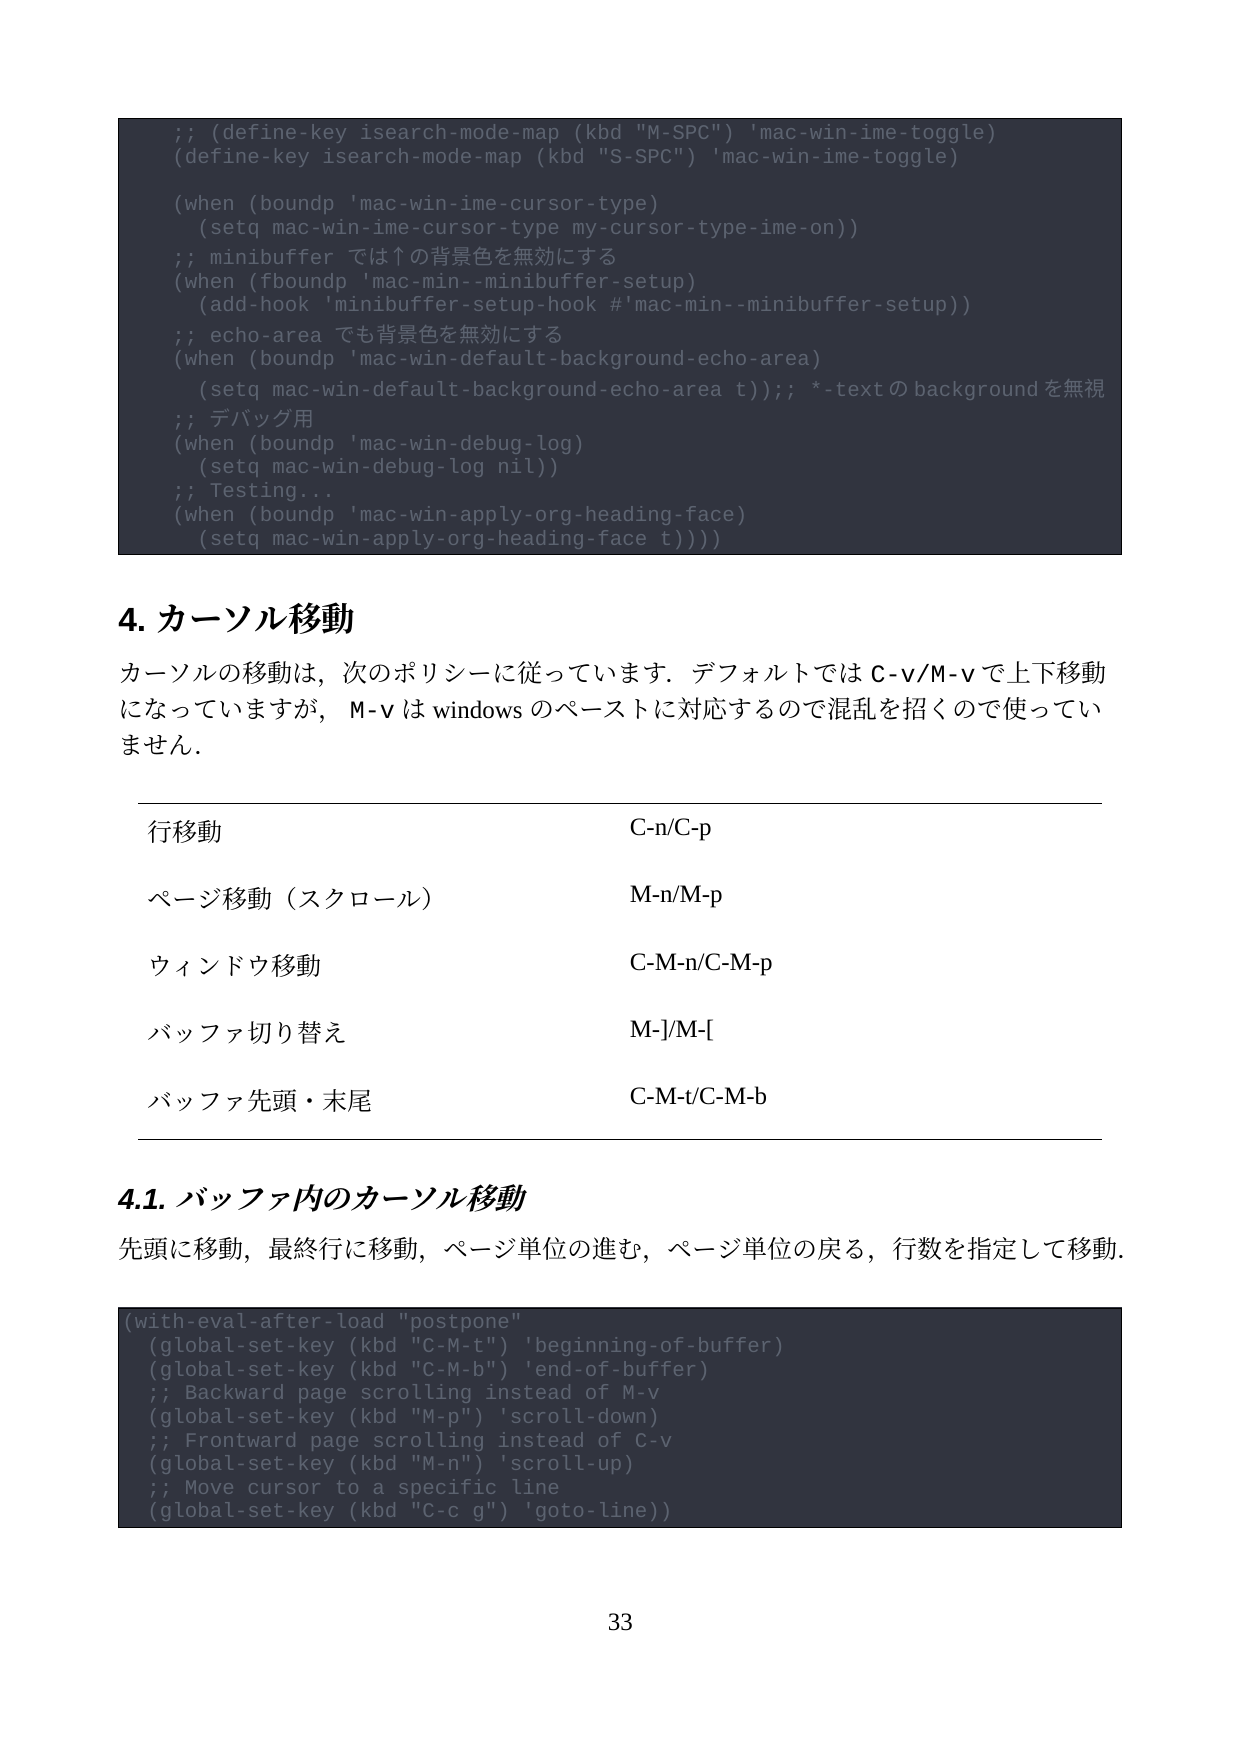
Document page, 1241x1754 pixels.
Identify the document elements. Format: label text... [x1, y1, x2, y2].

subtitle カーソル移動 [118, 592, 1122, 641]
text (add-hook 'minibuffer-setup-hook #'mac-min--minibuffer-setup)) [119, 290, 1121, 314]
text 先頭に移動，最終行に移動，ページ単位の進む，ページ単位の戻る，行数を指定して移動． [118, 1230, 1122, 1295]
table_cell ウィンドウ移動 [138, 938, 620, 1004]
table_cell バッファ先頭・末尾 [138, 1072, 620, 1139]
text (when (boundp 'mac-win-ime-cursor-type) [119, 189, 1121, 213]
table_cell M-n/M-p [620, 870, 1102, 937]
text ;; Backward page scrolling instead of M-v [119, 1378, 1121, 1402]
text カーソルの移動は，次のポリシーに従っています．デフォルトでは C-v/M-v で上下移動になっていますが， M-v は windows のペーストに対応するので混乱を招くので使っていません． [118, 653, 1122, 790]
text (global-set-key (kbd "C-c g") 'goto-line)) [119, 1497, 1121, 1527]
text (global-set-key (kbd "M-p") 'scroll-down) [119, 1402, 1121, 1426]
text ;; (define-key isearch-mode-map (kbd "M-SPC") 'mac-win-ime-toggle) [119, 119, 1121, 142]
table_header C-n/C-p [620, 804, 1102, 870]
text (with-eval-after-load "postpone" [119, 1309, 1121, 1331]
text (setq mac-win-ime-cursor-type my-cursor-type-ime-on)) [119, 213, 1121, 236]
table_cell バッファ切り替え [138, 1005, 620, 1072]
text (setq mac-win-debug-log nil)) [119, 453, 1121, 476]
table_cell M-]/M-[ [620, 1005, 1102, 1072]
table_cell C-M-n/C-M-p [620, 938, 1102, 1004]
text (setq mac-win-default-background-echo-area t));; *-textのbackgroundを無視 [119, 368, 1121, 398]
text (when (boundp 'mac-win-default-background-echo-area) [119, 344, 1121, 368]
text (when (fboundp 'mac-min--minibuffer-setup) [119, 267, 1121, 290]
table_cell ページ移動（スクロール） [138, 870, 620, 937]
subtitle バッファ内のカーソル移動 [118, 1176, 1122, 1218]
text ;; Frontward page scrolling instead of C-v [119, 1426, 1121, 1449]
text ;; Testing... [119, 476, 1121, 500]
text ;; echo-area でも背景色を無効にする [119, 314, 1121, 344]
table_cell C-M-t/C-M-b [620, 1072, 1102, 1139]
text (global-set-key (kbd "C-M-b") 'end-of-buffer) [119, 1355, 1121, 1378]
text (when (boundp 'mac-win-apply-org-heading-face) [119, 500, 1121, 523]
text (global-set-key (kbd "C-M-t") 'beginning-of-buffer) [119, 1331, 1121, 1355]
text (when (boundp 'mac-win-debug-log) [119, 429, 1121, 453]
text (setq mac-win-apply-org-heading-face t)))) [119, 523, 1121, 554]
text ;; Move cursor to a specific line [119, 1473, 1121, 1497]
text ;; minibuffer では↑の背景色を無効にする [119, 236, 1121, 267]
text ;; デバッグ用 [119, 398, 1121, 429]
table_header 行移動 [138, 804, 620, 870]
text (global-set-key (kbd "M-n") 'scroll-up) [119, 1449, 1121, 1473]
text (define-key isearch-mode-map (kbd "S-SPC") 'mac-win-ime-toggle) [119, 142, 1121, 165]
